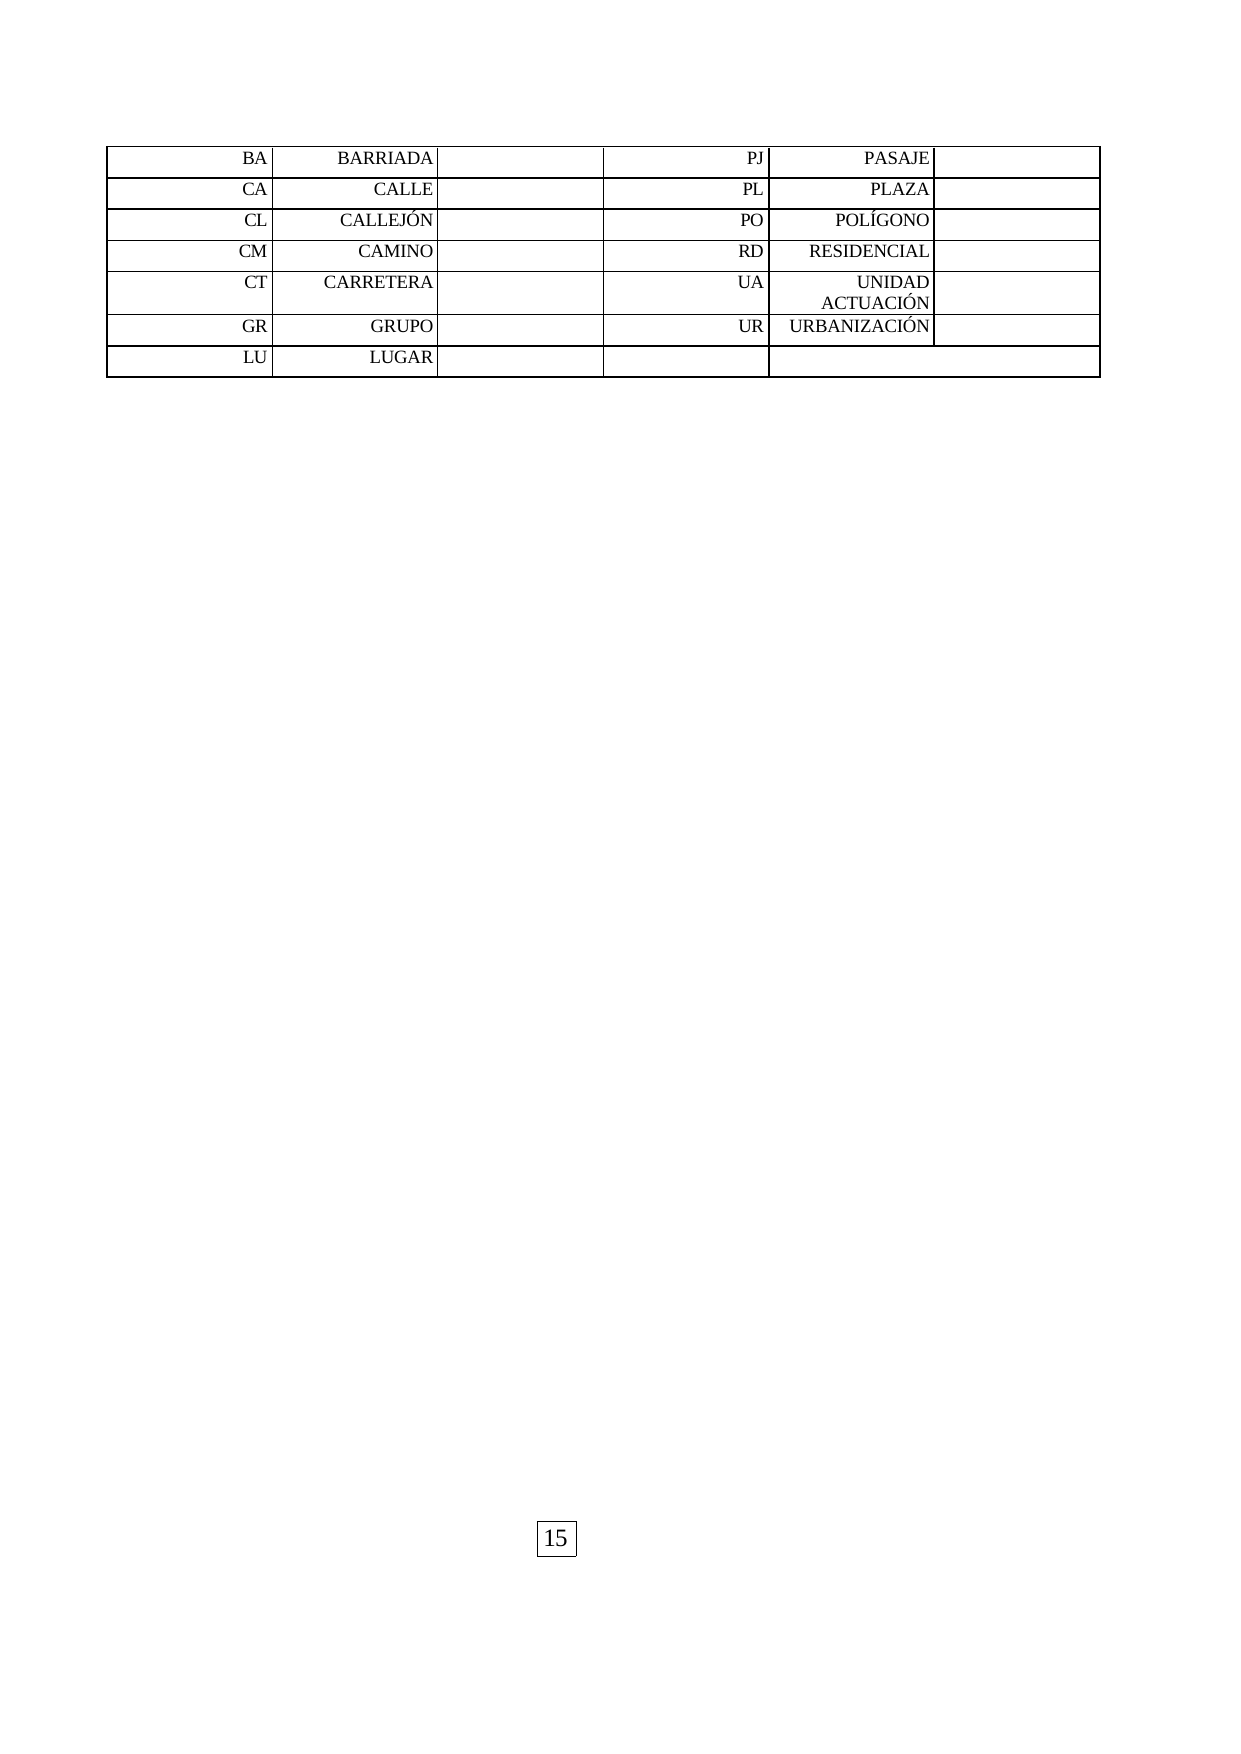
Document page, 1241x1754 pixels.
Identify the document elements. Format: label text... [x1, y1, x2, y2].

table_cell UA [604, 272, 768, 314]
table_cell [438, 315, 603, 345]
table_header BARRIADA [273, 147, 437, 177]
table_cell CALLEJÓN [273, 210, 437, 239]
table_header [438, 147, 603, 177]
table_cell PLAZA [770, 179, 933, 208]
table_cell [438, 241, 603, 271]
table_cell [935, 210, 1099, 239]
table_cell [438, 210, 603, 239]
table_cell [438, 179, 603, 208]
table_cell UNIDAD ACTUACIÓN [770, 272, 933, 314]
table_header BA [108, 147, 272, 177]
table_cell POLÍGONO [770, 210, 933, 239]
table_cell [770, 347, 1099, 376]
table_cell PL [604, 179, 768, 208]
table_cell CM [108, 241, 272, 271]
table_cell [935, 272, 1099, 314]
table_cell UR [604, 315, 768, 345]
table_cell CALLE [273, 179, 437, 208]
table_cell LUGAR [273, 347, 437, 376]
table_cell LU [108, 347, 272, 376]
table_cell [935, 179, 1099, 208]
table_cell PO [604, 210, 768, 239]
table_cell [935, 315, 1099, 345]
table_cell CARRETERA [273, 272, 437, 314]
table_header PASAJE [770, 147, 934, 177]
table_cell [935, 241, 1099, 271]
table_header [935, 147, 1099, 177]
table_cell URBANIZACIÓN [770, 315, 933, 345]
table_cell RD [604, 241, 768, 271]
table_cell GRUPO [273, 315, 437, 345]
table_cell [438, 272, 603, 314]
table_cell GR [108, 315, 272, 345]
table_cell CL [108, 210, 272, 239]
table_cell [438, 347, 603, 376]
table_cell CAMINO [273, 241, 437, 271]
table_cell [604, 347, 768, 376]
table_cell CT [108, 272, 272, 314]
table_header PJ [604, 147, 769, 177]
table_cell RESIDENCIAL [770, 241, 933, 271]
table_cell CA [108, 179, 272, 208]
